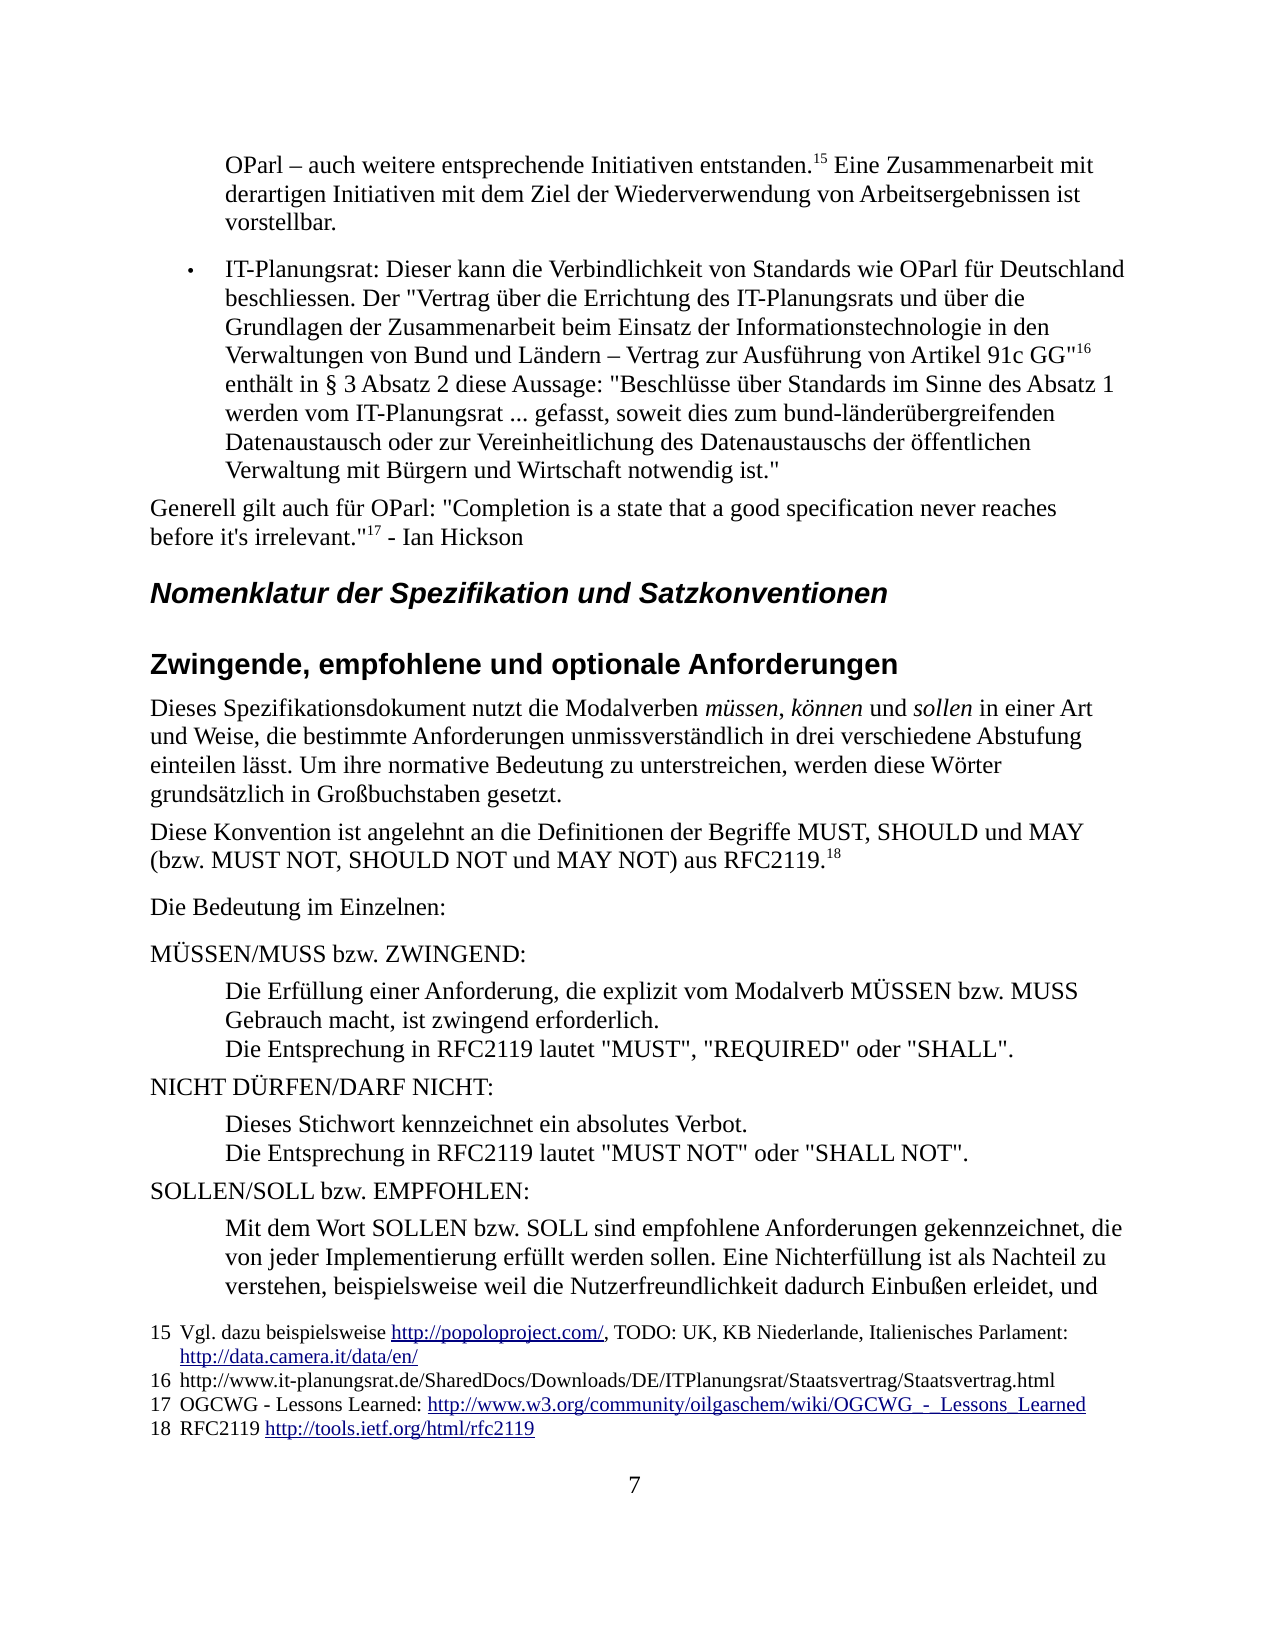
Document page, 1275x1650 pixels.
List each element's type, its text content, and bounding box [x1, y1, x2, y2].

text Die Entsprechung in RFC2119 lautet "MUST", "REQUIRED" oder "SHALL". [225, 1034, 1125, 1063]
text Die Bedeutung im Einzelnen: [150, 892, 1125, 921]
subtitle Zwingende, empfohlene und optionale Anforderungen [150, 647, 1125, 680]
list http://www.it-planungsrat.de/SharedDocs/Downloads/DE/ITPlanungsrat/Staatsvertrag/Staatsvertrag.html [150, 1368, 1125, 1392]
subtitle Nomenklatur der Spezifikation und Satzkonventionen [150, 576, 1125, 609]
text RFC2119 http://tools.ietf.org/html/rfc2119 [150, 1416, 1125, 1440]
text Mit dem Wort SOLLEN bzw. SOLL sind empfohlene Anforderungen gekennzeichnet, die von jeder Implementierung erfüllt werden sollen. Eine Nichterfüllung ist als Nachteil zu verstehen, beispielsweise weil die Nutzerfreundlichkeit dadurch Einbußen erleidet, und [225, 1213, 1125, 1300]
list Vgl. dazu beispielsweise http://popoloproject.com/, TODO: UK, KB Niederlande, Italienisches Parlament: http://data.camera.it/data/en/ [150, 1320, 1125, 1368]
text Die Entsprechung in RFC2119 lautet "MUST NOT" oder "SHALL NOT". [225, 1138, 1125, 1167]
text OGCWG - Lessons Learned: http://www.w3.org/community/oilgaschem/wiki/OGCWG_-_Lessons_Learned [150, 1392, 1125, 1416]
text NICHT DÜRFEN/DARF NICHT: [150, 1072, 1125, 1100]
text MÜSSEN/MUSS bzw. ZWINGEND: [150, 939, 1125, 967]
list OParl – auch weitere entsprechende Initiativen entstanden. Eine Zusammenarbeit mit derartigen Initiativen mit dem Ziel der Wiederverwendung von Arbeitsergebnissen ist vorstellbar. [187, 150, 1125, 236]
text Diese Konvention ist angelehnt an die Definitionen der Begriffe MUST, SHOULD und MAY (bzw. MUST NOT, SHOULD NOT und MAY NOT) aus RFC2119. [150, 817, 1125, 874]
list IT-Planungsrat: Dieser kann die Verbindlichkeit von Standards wie OParl für Deutschland beschliessen. Der "Vertrag über die Errichtung des IT-Planungsrats und über die Grundlagen der Zusammenarbeit beim Einsatz der Informationstechnologie in den Verwaltungen von Bund und Ländern – Vertrag zur Ausführung von Artikel 91c GG" enthält in § 3 Absatz 2 diese Aussage: "Beschlüsse über Standards im Sinne des Absatz 1 werden vom IT-Planungsrat ... gefasst, soweit dies zum bund-länderübergreifenden Datenaustausch oder zur Vereinheitlichung des Datenaustauschs der öffentlichen Verwaltung mit Bürgern und Wirtschaft notwendig ist." [187, 254, 1125, 484]
text Generell gilt auch für OParl: "Completion is a state that a good specification never reaches before it's irrelevant." - Ian Hickson [150, 493, 1125, 551]
text Dieses Spezifikationsdokument nutzt die Modalverben müssen, können und sollen in einer Art und Weise, die bestimmte Anforderungen unmissverständlich in drei verschiedene Abstufung einteilen lässt. Um ihre normative Bedeutung zu unterstreichen, werden diese Wörter grundsätzlich in Großbuchstaben gesetzt. [150, 693, 1125, 808]
text Die Erfüllung einer Anforderung, die explizit vom Modalverb MÜSSEN bzw. MUSS Gebrauch macht, ist zwingend erforderlich. [225, 976, 1125, 1034]
text Dieses Stichwort kennzeichnet ein absolutes Verbot. [225, 1109, 1125, 1138]
text SOLLEN/SOLL bzw. EMPFOHLEN: [150, 1176, 1125, 1204]
